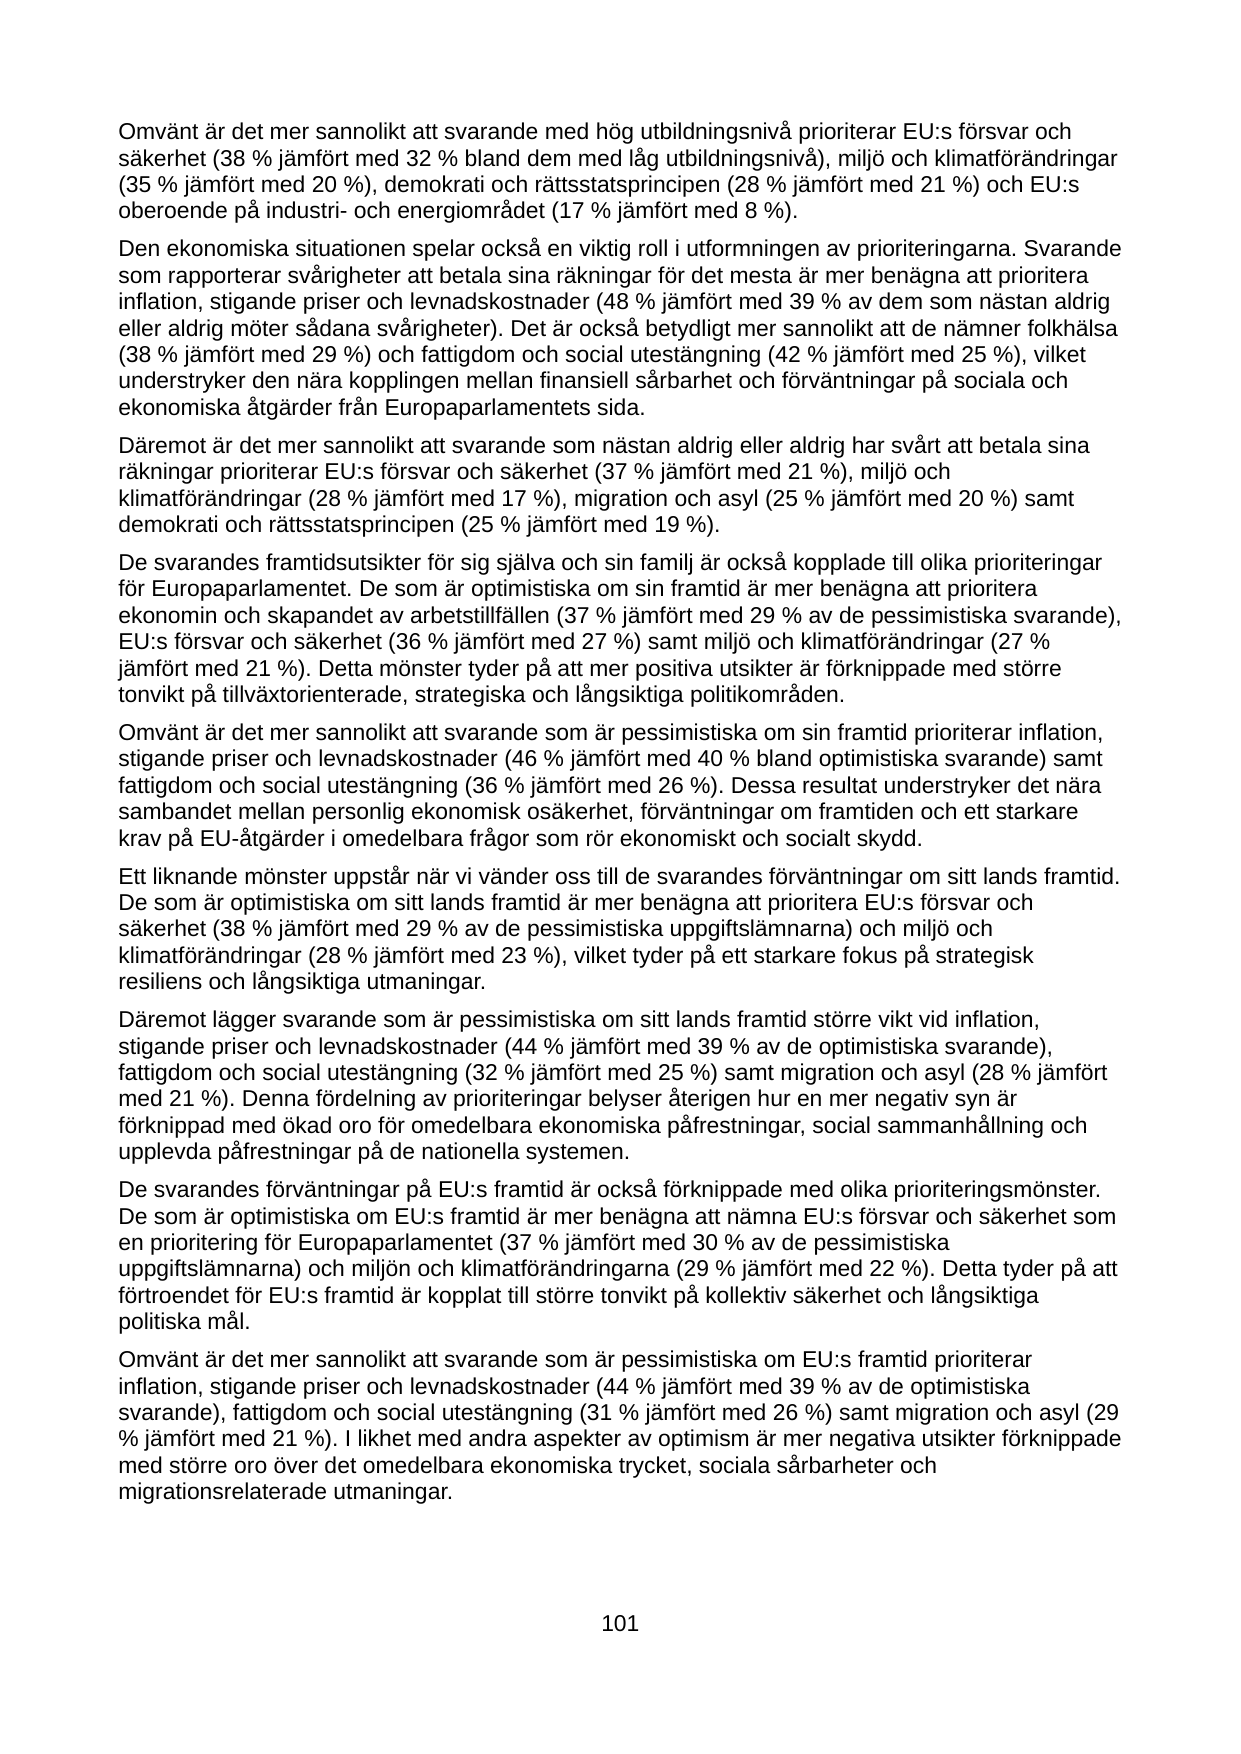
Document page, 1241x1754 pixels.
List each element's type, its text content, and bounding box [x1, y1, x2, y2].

text Omvänt är det mer sannolikt att svarande med hög utbildningsnivå prioriterar EU:s försvar och säkerhet (38 % jämfört med 32 % bland dem med låg utbildningsnivå), miljö och klimatförändringar (35 % jämfört med 20 %), demokrati och rättsstatsprincipen (28 % jämfört med 21 %) och EU:s oberoende på industri- och energiområdet (17 % jämfört med 8 %). [118, 118, 1122, 223]
text Ett liknande mönster uppstår när vi vänder oss till de svarandes förväntningar om sitt lands framtid. De som är optimistiska om sitt lands framtid är mer benägna att prioritera EU:s försvar och säkerhet (38 % jämfört med 29 % av de pessimistiska uppgiftslämnarna) och miljö och klimatförändringar (28 % jämfört med 23 %), vilket tyder på ett starkare fokus på strategisk resiliens och långsiktiga utmaningar. [118, 863, 1122, 994]
text Omvänt är det mer sannolikt att svarande som är pessimistiska om sin framtid prioriterar inflation, stigande priser och levnadskostnader (46 % jämfört med 40 % bland optimistiska svarande) samt fattigdom och social utestängning (36 % jämfört med 26 %). Dessa resultat understryker det nära sambandet mellan personlig ekonomisk osäkerhet, förväntningar om framtiden och ett starkare krav på EU-åtgärder i omedelbara frågor som rör ekonomiskt och socialt skydd. [118, 719, 1122, 851]
text Däremot är det mer sannolikt att svarande som nästan aldrig eller aldrig har svårt att betala sina räkningar prioriterar EU:s försvar och säkerhet (37 % jämfört med 21 %), miljö och klimatförändringar (28 % jämfört med 17 %), migration och asyl (25 % jämfört med 20 %) samt demokrati och rättsstatsprincipen (25 % jämfört med 19 %). [118, 432, 1122, 537]
text Den ekonomiska situationen spelar också en viktig roll i utformningen av prioriteringarna. Svarande som rapporterar svårigheter att betala sina räkningar för det mesta är mer benägna att prioritera inflation, stigande priser och levnadskostnader (48 % jämfört med 39 % av dem som nästan aldrig eller aldrig möter sådana svårigheter). Det är också betydligt mer sannolikt att de nämner folkhälsa (38 % jämfört med 29 %) och fattigdom och social utestängning (42 % jämfört med 25 %), vilket understryker den nära kopplingen mellan finansiell sårbarhet och förväntningar på sociala och ekonomiska åtgärder från Europaparlamentets sida. [118, 235, 1122, 420]
text De svarandes framtidsutsikter för sig själva och sin familj är också kopplade till olika prioriteringar för Europaparlamentet. De som är optimistiska om sin framtid är mer benägna att prioritera ekonomin och skapandet av arbetstillfällen (37 % jämfört med 29 % av de pessimistiska svarande), EU:s försvar och säkerhet (36 % jämfört med 27 %) samt miljö och klimatförändringar (27 % jämfört med 21 %). Detta mönster tyder på att mer positiva utsikter är förknippade med större tonvikt på tillväxtorienterade, strategiska och långsiktiga politikområden. [118, 549, 1122, 707]
text Omvänt är det mer sannolikt att svarande som är pessimistiska om EU:s framtid prioriterar inflation, stigande priser och levnadskostnader (44 % jämfört med 39 % av de optimistiska svarande), fattigdom och social utestängning (31 % jämfört med 26 %) samt migration och asyl (29 % jämfört med 21 %). I likhet med andra aspekter av optimism är mer negativa utsikter förknippade med större oro över det omedelbara ekonomiska trycket, sociala sårbarheter och migrationsrelaterade utmaningar. [118, 1346, 1122, 1504]
text De svarandes förväntningar på EU:s framtid är också förknippade med olika prioriteringsmönster. De som är optimistiska om EU:s framtid är mer benägna att nämna EU:s försvar och säkerhet som en prioritering för Europaparlamentet (37 % jämfört med 30 % av de pessimistiska uppgiftslämnarna) och miljön och klimatförändringarna (29 % jämfört med 22 %). Detta tyder på att förtroendet för EU:s framtid är kopplat till större tonvikt på kollektiv säkerhet och långsiktiga politiska mål. [118, 1176, 1122, 1334]
text Däremot lägger svarande som är pessimistiska om sitt lands framtid större vikt vid inflation, stigande priser och levnadskostnader (44 % jämfört med 39 % av de optimistiska svarande), fattigdom och social utestängning (32 % jämfört med 25 %) samt migration och asyl (28 % jämfört med 21 %). Denna fördelning av prioriteringar belyser återigen hur en mer negativ syn är förknippad med ökad oro för omedelbara ekonomiska påfrestningar, social sammanhållning och upplevda påfrestningar på de nationella systemen. [118, 1006, 1122, 1164]
